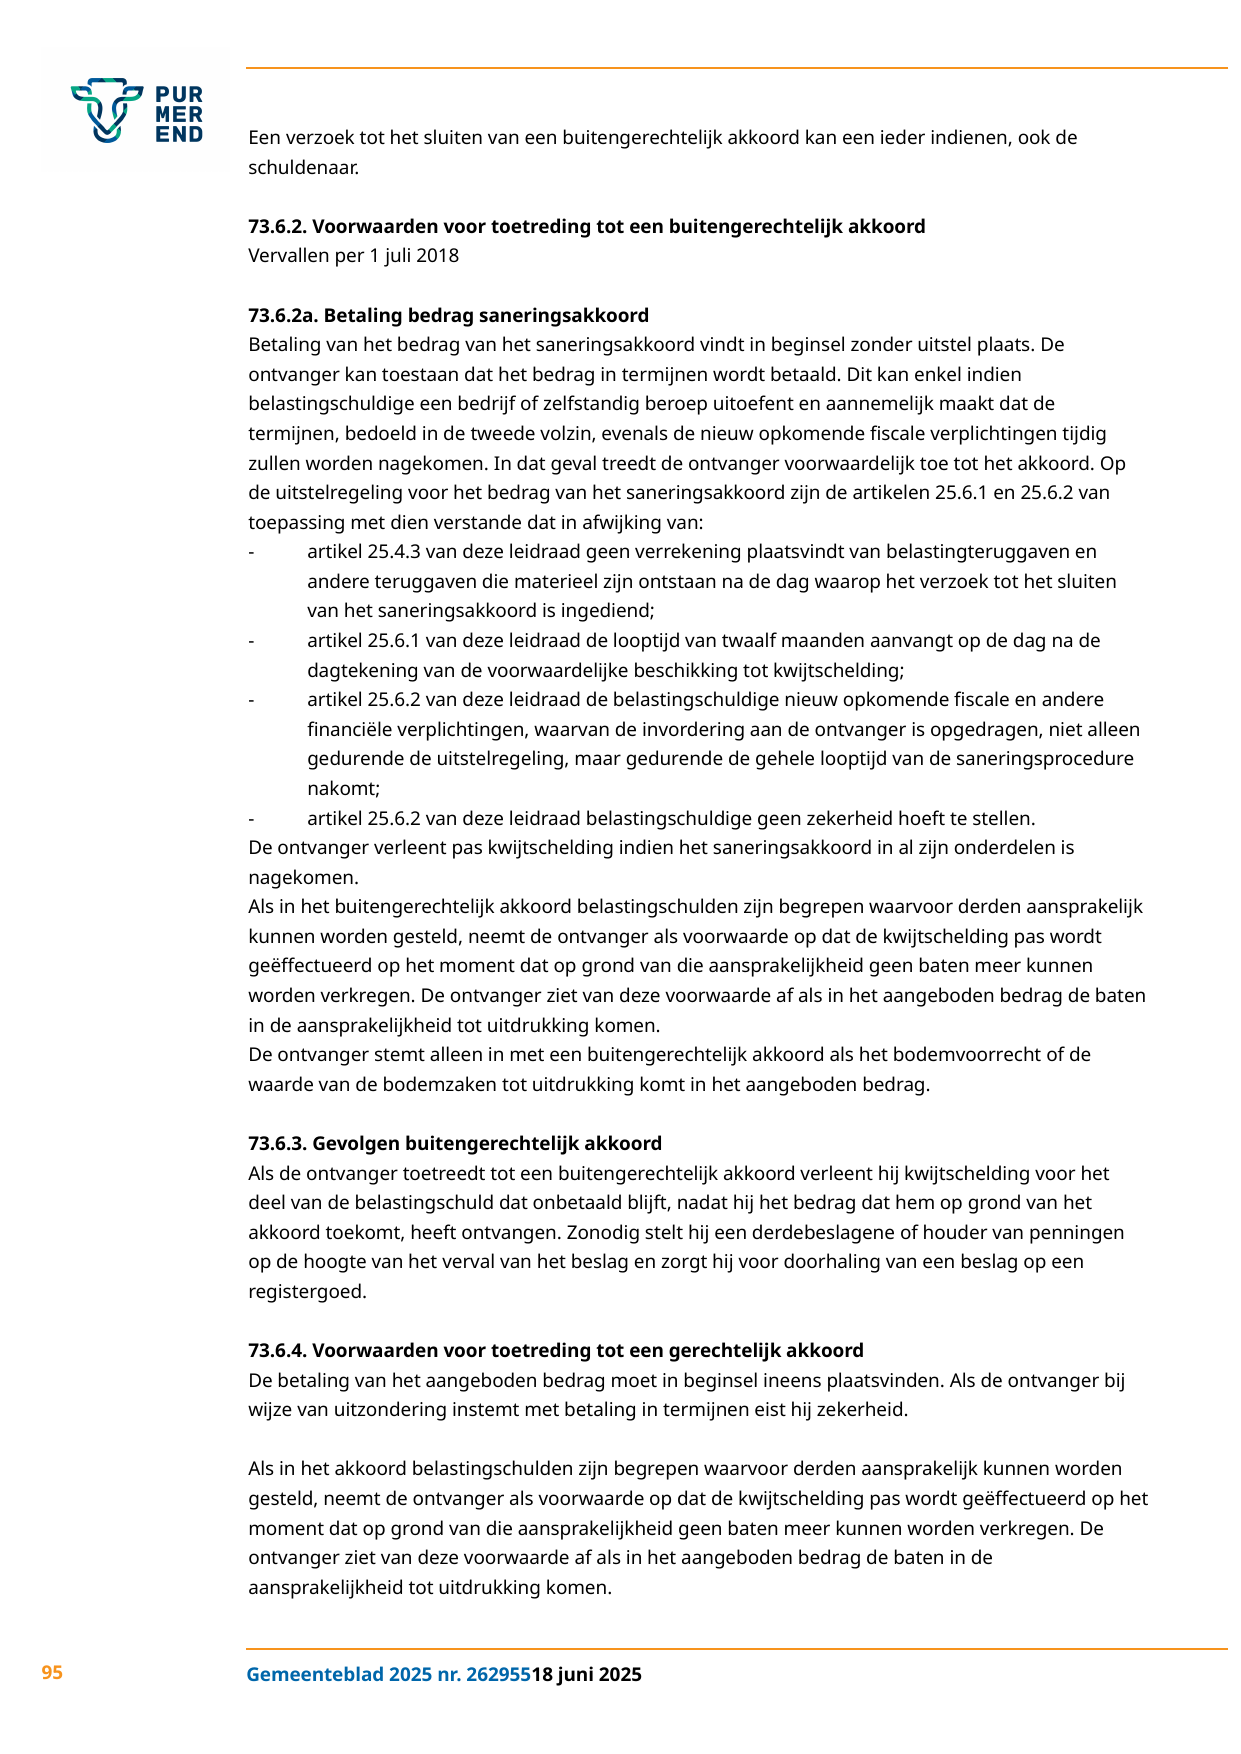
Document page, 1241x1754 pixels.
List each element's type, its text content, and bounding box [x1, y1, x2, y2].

text Betaling van het bedrag van het saneringsakkoord vindt in beginsel zonder uitstel plaats. De ontvanger kan toestaan dat het bedrag in termijnen wordt betaald. Dit kan enkel indien belastingschuldige een bedrijf of zelfstandig beroep uitoefent en aannemelijk maakt dat de termijnen, bedoeld in de tweede volzin, evenals de nieuw opkomende fiscale verplichtingen tijdig zullen worden nagekomen. In dat geval treedt de ontvanger voorwaardelijk toe tot het akkoord. Op de uitstelregeling voor het bedrag van het saneringsakkoord zijn de artikelen 25.6.1 en 25.6.2 van toepassing met dien verstande dat in afwijking van: [248, 331, 1152, 535]
text 73.6.4. Voorwaarden voor toetreding tot een gerechtelijk akkoord [248, 1337, 1152, 1363]
text De ontvanger stemt alleen in met een buitengerechtelijk akkoord als het bodemvoorrecht of de waarde van de bodemzaken tot uitdrukking komt in het aangeboden bedrag. [248, 1041, 1152, 1097]
text 73.6.2a. Betaling bedrag saneringsakkoord [248, 302, 1152, 328]
list artikel 25.6.2 van deze leidraad belastingschuldige geen zekerheid hoeft te stellen. [248, 805, 1152, 831]
picture [41, 47, 231, 172]
list artikel 25.4.3 van deze leidraad geen verrekening plaatsvindt van belastingteruggaven en andere teruggaven die materieel zijn ontstaan na de dag waarop het verzoek tot het sluiten van het saneringsakkoord is ingediend; [248, 538, 1152, 623]
text 73.6.3. Gevolgen buitengerechtelijk akkoord [248, 1130, 1152, 1156]
list artikel 25.6.1 van deze leidraad de looptijd van twaalf maanden aanvangt op de dag na de dagtekening van de voorwaardelijke beschikking tot kwijtschelding; [248, 627, 1152, 683]
list artikel 25.6.2 van deze leidraad de belastingschuldige nieuw opkomende fiscale en andere financiële verplichtingen, waarvan de invordering aan de ontvanger is opgedragen, niet alleen gedurende de uitstelregeling, maar gedurende de gehele looptijd van de saneringsprocedure nakomt; [248, 686, 1152, 801]
text De betaling van het aangeboden bedrag moet in beginsel ineens plaatsvinden. Als de ontvanger bij wijze van uitzondering instemt met betaling in termijnen eist hij zekerheid. [248, 1367, 1152, 1422]
text Een verzoek tot het sluiten van een buitengerechtelijk akkoord kan een ieder indienen, ook de schuldenaar. [248, 124, 1152, 180]
text De ontvanger verleent pas kwijtschelding indien het saneringsakkoord in al zijn onderdelen is nagekomen. [248, 834, 1152, 890]
text 73.6.2. Voorwaarden voor toetreding tot een buitengerechtelijk akkoord [248, 213, 1152, 239]
text Als de ontvanger toetreedt tot een buitengerechtelijk akkoord verleent hij kwijtschelding voor het deel van de belastingschuld dat onbetaald blijft, nadat hij het bedrag dat hem op grond van het akkoord toekomt, heeft ontvangen. Zonodig stelt hij een derdebeslagene of houder van penningen op de hoogte van het verval van het beslag en zorgt hij voor doorhaling van een beslag op een registergoed. [248, 1160, 1152, 1304]
text Als in het akkoord belastingschulden zijn begrepen waarvoor derden aansprakelijk kunnen worden gesteld, neemt de ontvanger als voorwaarde op dat de kwijtschelding pas wordt geëffectueerd op het moment dat op grond van die aansprakelijkheid geen baten meer kunnen worden verkregen. De ontvanger ziet van deze voorwaarde af als in het aangeboden bedrag de baten in de aansprakelijkheid tot uitdrukking komen. [248, 1456, 1152, 1600]
text Vervallen per 1 juli 2018 [248, 243, 1152, 268]
text Als in het buitengerechtelijk akkoord belastingschulden zijn begrepen waarvoor derden aansprakelijk kunnen worden gesteld, neemt de ontvanger als voorwaarde op dat de kwijtschelding pas wordt geëffectueerd op het moment dat op grond van die aansprakelijkheid geen baten meer kunnen worden verkregen. De ontvanger ziet van deze voorwaarde af als in het aangeboden bedrag de baten in de aansprakelijkheid tot uitdrukking komen. [248, 893, 1152, 1038]
